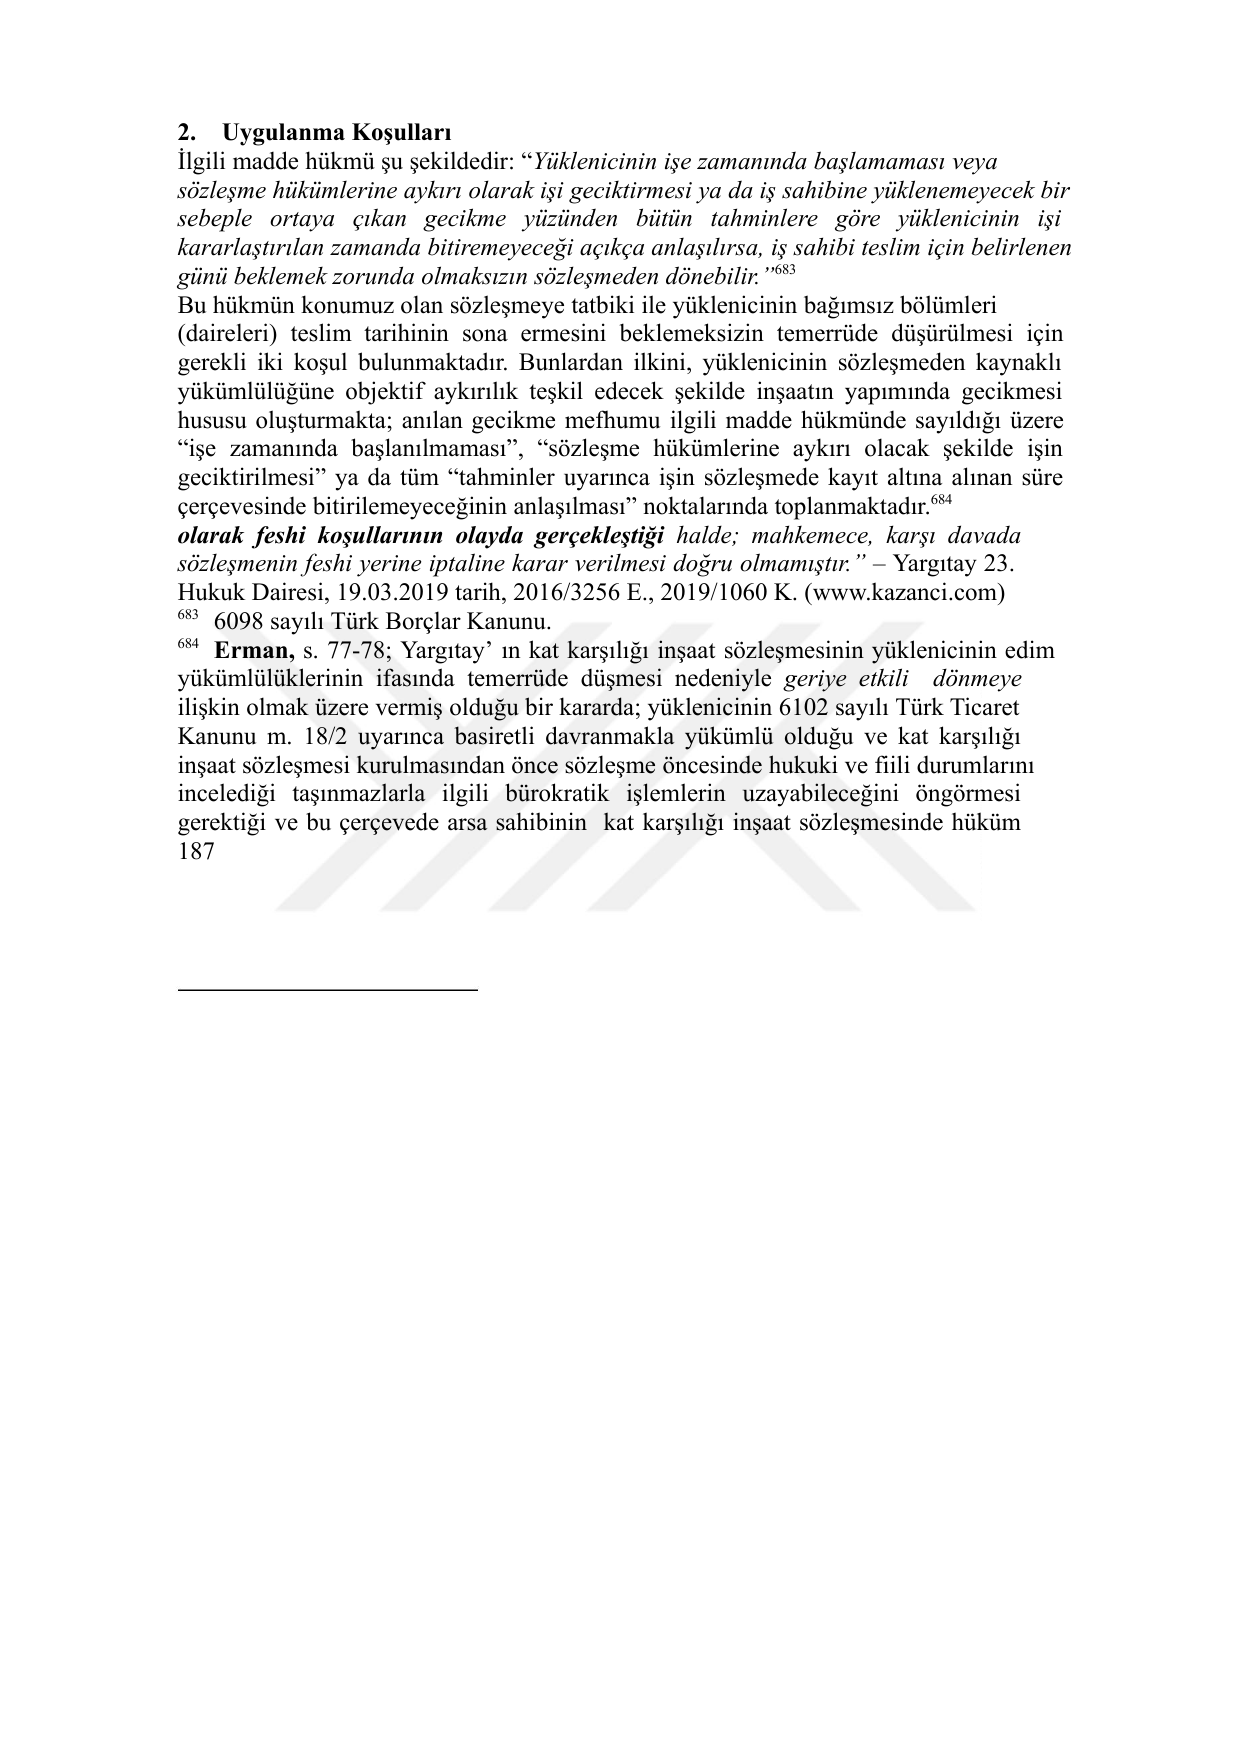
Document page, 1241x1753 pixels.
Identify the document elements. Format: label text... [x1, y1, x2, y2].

text Kanunu m. 18/2 uyarınca basiretli davranmakla yükümlü olduğu ve kat karşılığı [177, 721, 1230, 750]
text “işe zamanında başlanılmaması”, “sözleşme hükümlerine aykırı olacak şekilde işin [177, 433, 1230, 462]
text yükümlülüğüne objektif aykırılık teşkil edecek şekilde inşaatın yapımında gecikmesi [177, 376, 1230, 405]
text çerçevesinde bitirilemeyeceğinin anlaşılması” noktalarında toplanmaktadır.684 [177, 491, 1230, 520]
text 683 6098 sayılı Türk Borçlar Kanunu. [177, 606, 1230, 635]
text incelediği taşınmazlarla ilgili bürokratik işlemlerin uzayabileceğini öngörmesi [177, 778, 1230, 807]
text (daireleri) teslim tarihinin sona ermesini beklemeksizin temerrüde düşürülmesi için [177, 318, 1230, 347]
text Hukuk Dairesi, 19.03.2019 tarih, 2016/3256 E., 2019/1060 K. (www.kazanci.com) [177, 577, 1230, 606]
text 187 [177, 836, 1230, 865]
text gerekli iki koşul bulunmaktadır. Bunlardan ilkini, yüklenicinin sözleşmeden kaynaklı [177, 347, 1230, 376]
text kararlaştırılan zamanda bitiremeyeceği açıkça anlaşılırsa, iş sahibi teslim için belirlenen [177, 232, 1230, 261]
text geciktirilmesi” ya da tüm “tahminler uyarınca işin sözleşmede kayıt altına alınan süre [177, 462, 1230, 491]
picture [471, 612, 477, 620]
picture [390, 621, 397, 628]
text olarak feshi koşullarının olayda gerçekleştiği halde; mahkemece, karşı davada [177, 520, 1230, 548]
text hususu oluşturmakta; anılan gecikme mefhumu ilgili madde hükmünde sayıldığı üzere [177, 405, 1230, 433]
text 2. Uygulanma Koşulları [177, 117, 1230, 146]
picture [175, 986, 480, 993]
text Bu hükmün konumuz olan sözleşmeye tatbiki ile yüklenicinin bağımsız bölümleri [177, 290, 1230, 318]
text sebeple ortaya çıkan gecikme yüzünden bütün tahminlere göre yüklenicinin işi [177, 203, 1230, 232]
text yükümlülüklerinin ifasında temerrüde düşmesi nedeniyle geriye etkili dönmeye [177, 663, 1230, 692]
text ilişkin olmak üzere vermiş olduğu bir kararda; yüklenicinin 6102 sayılı Türk Ticaret [177, 692, 1230, 721]
text inşaat sözleşmesi kurulmasından önce sözleşme öncesinde hukuki ve fiili durumlarını [177, 750, 1230, 778]
text gerektiği ve bu çerçevede arsa sahibinin kat karşılığı inşaat sözleşmesinde hüküm [177, 807, 1230, 836]
text İlgili madde hükmü şu şekildedir: “Yüklenicinin işe zamanında başlamaması veya [177, 146, 1230, 175]
picture [206, 612, 982, 921]
text sözleşme hükümlerine aykırı olarak işi geciktirmesi ya da iş sahibine yüklenemeyecek bir [177, 175, 1230, 203]
text günü beklemek zorunda olmaksızın sözleşmeden dönebilir.”683 [177, 261, 1230, 290]
text 684 Erman, s. 77-78; Yargıtay’ ın kat karşılığı inşaat sözleşmesinin yüklenicinin edim [177, 635, 1230, 663]
text sözleşmenin feshi yerine iptaline karar verilmesi doğru olmamıştır.” – Yargıtay 23. [177, 548, 1230, 577]
